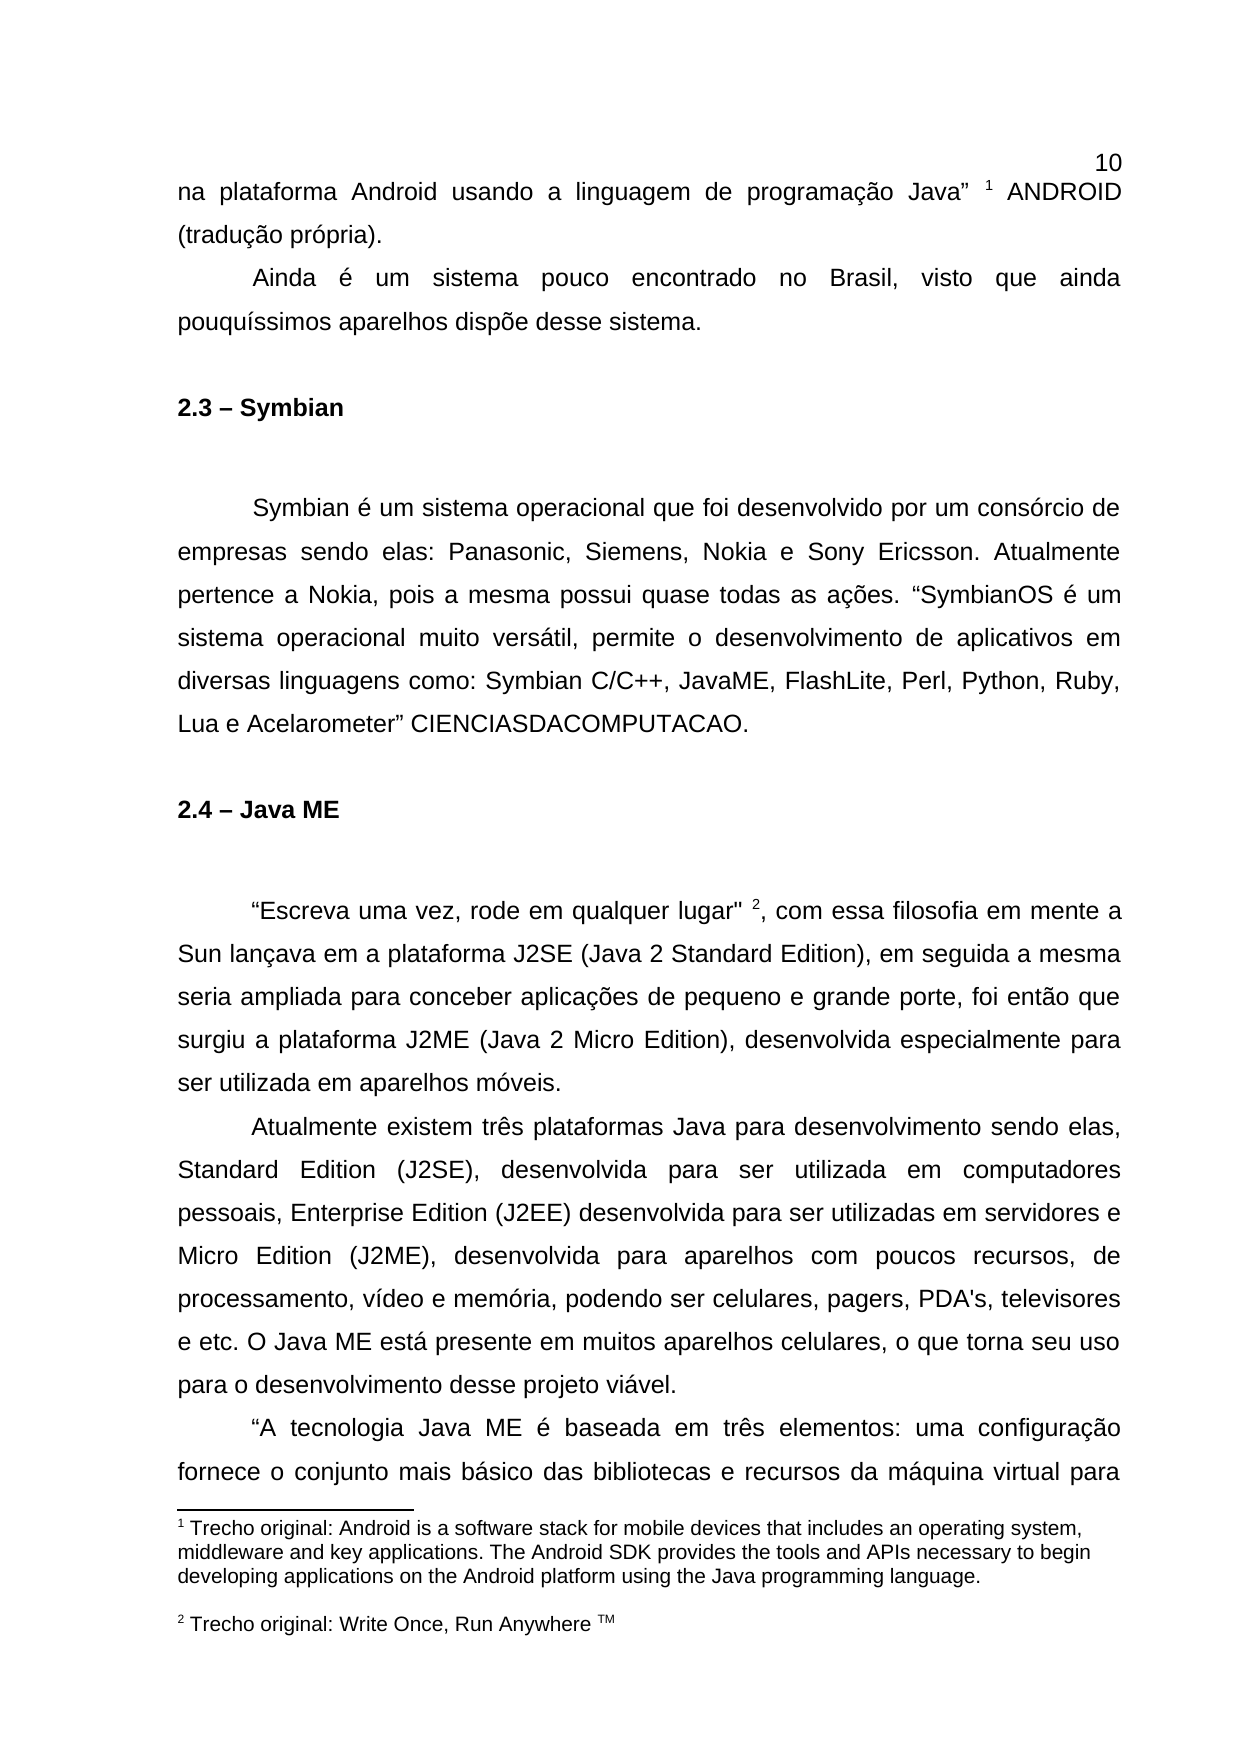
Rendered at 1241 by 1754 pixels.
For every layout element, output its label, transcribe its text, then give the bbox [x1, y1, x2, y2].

text Trecho original: Write Once, Run Anywhere TM [177, 1612, 1122, 1636]
text Symbian é um sistema operacional que foi desenvolvido por um consórcio de empresas sendo elas: Panasonic, Siemens, Nokia e Sony Ericsson. Atualmente pertence a Nokia, pois a mesma possui quase todas as ações. “SymbianOS é um sistema operacional muito versátil, permite o desenvolvimento de aplicativos em diversas linguagens como: Symbian C/C++, JavaME, FlashLite, Perl, Python, Ruby, Lua e Acelarometer” CIENCIASDACOMPUTACAO. [177, 493, 1122, 738]
text “Escreva uma vez, rode em qualquer lugar" , com essa filosofia em mente a Sun lançava em a plataforma J2SE (Java 2 Standard Edition), em seguida a mesma seria ampliada para conceber aplicações de pequeno e grande porte, foi então que surgiu a plataforma J2ME (Java 2 Micro Edition), desenvolvida especialmente para ser utilizada em aparelhos móveis. [177, 896, 1122, 1097]
text “A tecnologia Java ME é baseada em três elementos: uma configuração fornece o conjunto mais básico das bibliotecas e recursos da máquina virtual para [177, 1413, 1122, 1485]
text Atualmente existem três plataformas Java para desenvolvimento sendo elas, Standard Edition (J2SE), desenvolvida para ser utilizada em computadores pessoais, Enterprise Edition (J2EE) desenvolvida para ser utilizadas em servidores e Micro Edition (J2ME), desenvolvida para aparelhos com poucos recursos, de processamento, vídeo e memória, podendo ser celulares, pagers, PDA's, televisores e etc. O Java ME está presente em muitos aparelhos celulares, o que torna seu uso para o desenvolvimento desse projeto viável. [177, 1111, 1122, 1399]
subtitle 2.3 – Symbian [177, 393, 1122, 421]
text Trecho original: Android is a software stack for mobile devices that includes an operating system, middleware and key applications. The Android SDK provides the tools and APIs necessary to begin developing applications on the Android platform using the Java programming language. [177, 1516, 1122, 1588]
subtitle 2.4 – Java ME [177, 795, 1122, 824]
text na plataforma Android usando a linguagem de programação Java” ANDROID (tradução própria). [177, 177, 1122, 249]
text Ainda é um sistema pouco encontrado no Brasil, visto que ainda pouquíssimos aparelhos dispõe desse sistema. [177, 263, 1122, 335]
